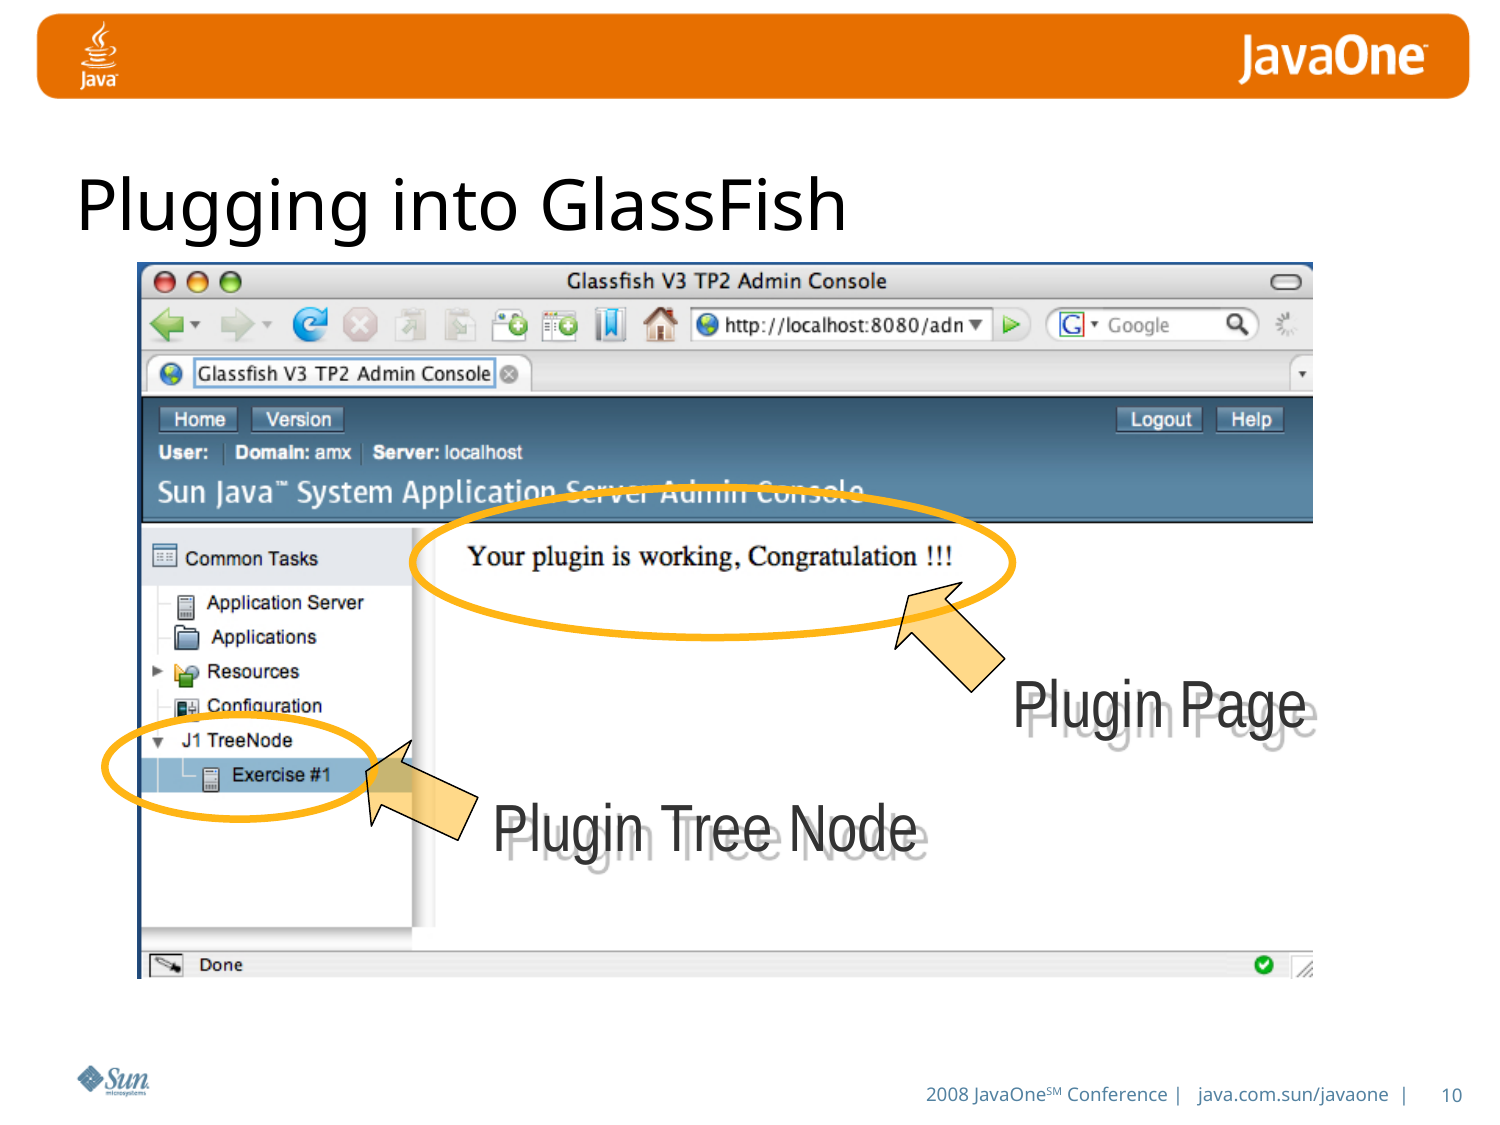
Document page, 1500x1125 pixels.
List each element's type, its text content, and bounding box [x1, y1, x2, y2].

text_box [894, 582, 1005, 693]
text_box Plugin Page [1012, 675, 1426, 753]
text_box [365, 740, 478, 841]
text_box Plugin Tree Node [492, 799, 1163, 877]
title Plugging into GlassFish [75, 124, 1426, 288]
picture [0, 0, 1500, 1125]
